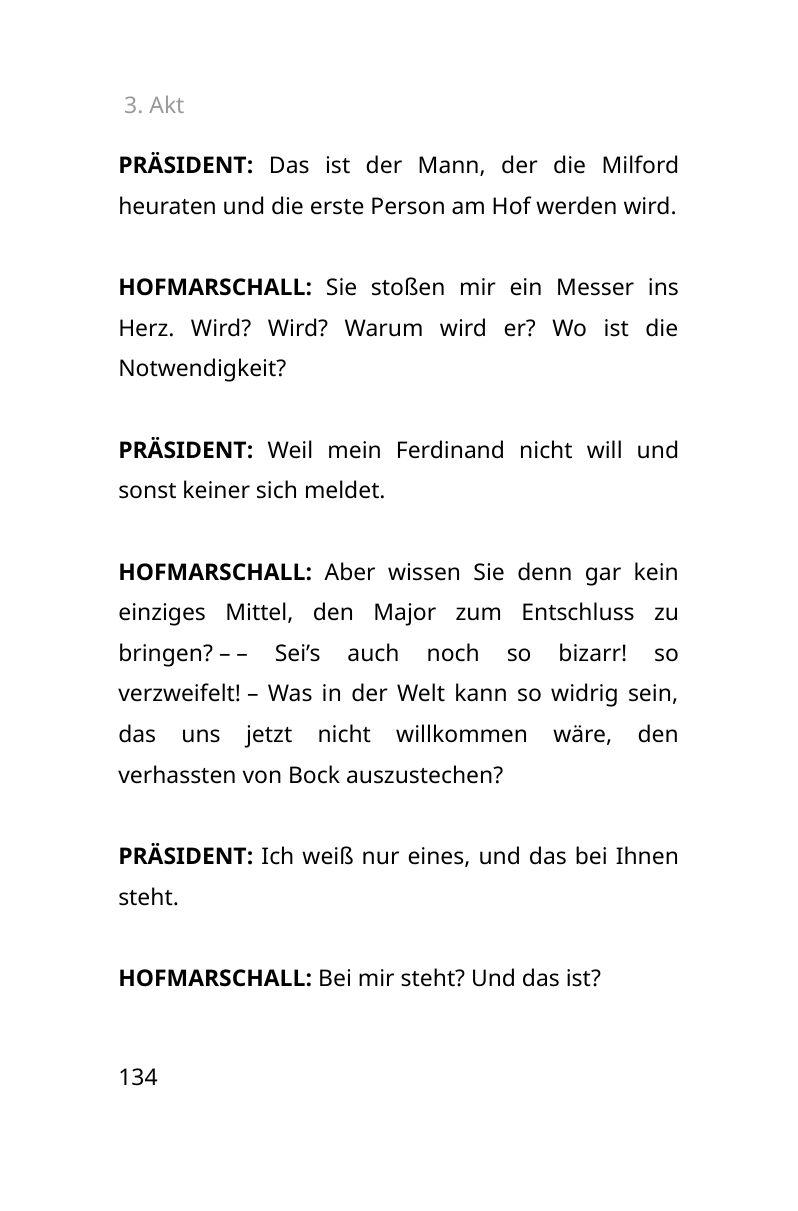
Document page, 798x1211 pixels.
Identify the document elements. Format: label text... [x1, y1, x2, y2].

text HOFMARSCHALL: Bei mir steht? Und das ist? [118, 933, 679, 993]
text PRÄSIDENT: Das ist der Mann, der die Milford heuraten und die erste Person am Hof werden wird. [118, 149, 679, 221]
text HOFMARSCHALL: Sie stoßen mir ein Messer ins Herz. Wird? Wird? Warum wird er? Wo ist die Notwendigkeit? [118, 242, 679, 384]
text HOFMARSCHALL: Aber wissen Sie denn gar kein einziges Mittel, den Major zum Entschluss zu bringen? – – Sei’s auch noch so bizarr! so verzweifelt! – Was in der Welt kann so widrig sein, das uns jetzt nicht willkommen wäre, den verhassten von Bock auszustechen? [118, 527, 679, 790]
text PRÄSIDENT: Ich weiß nur eines, und das bei Ihnen steht. [118, 811, 679, 912]
text PRÄSIDENT: Weil mein Ferdinand nicht will und sonst keiner sich meldet. [118, 405, 679, 506]
